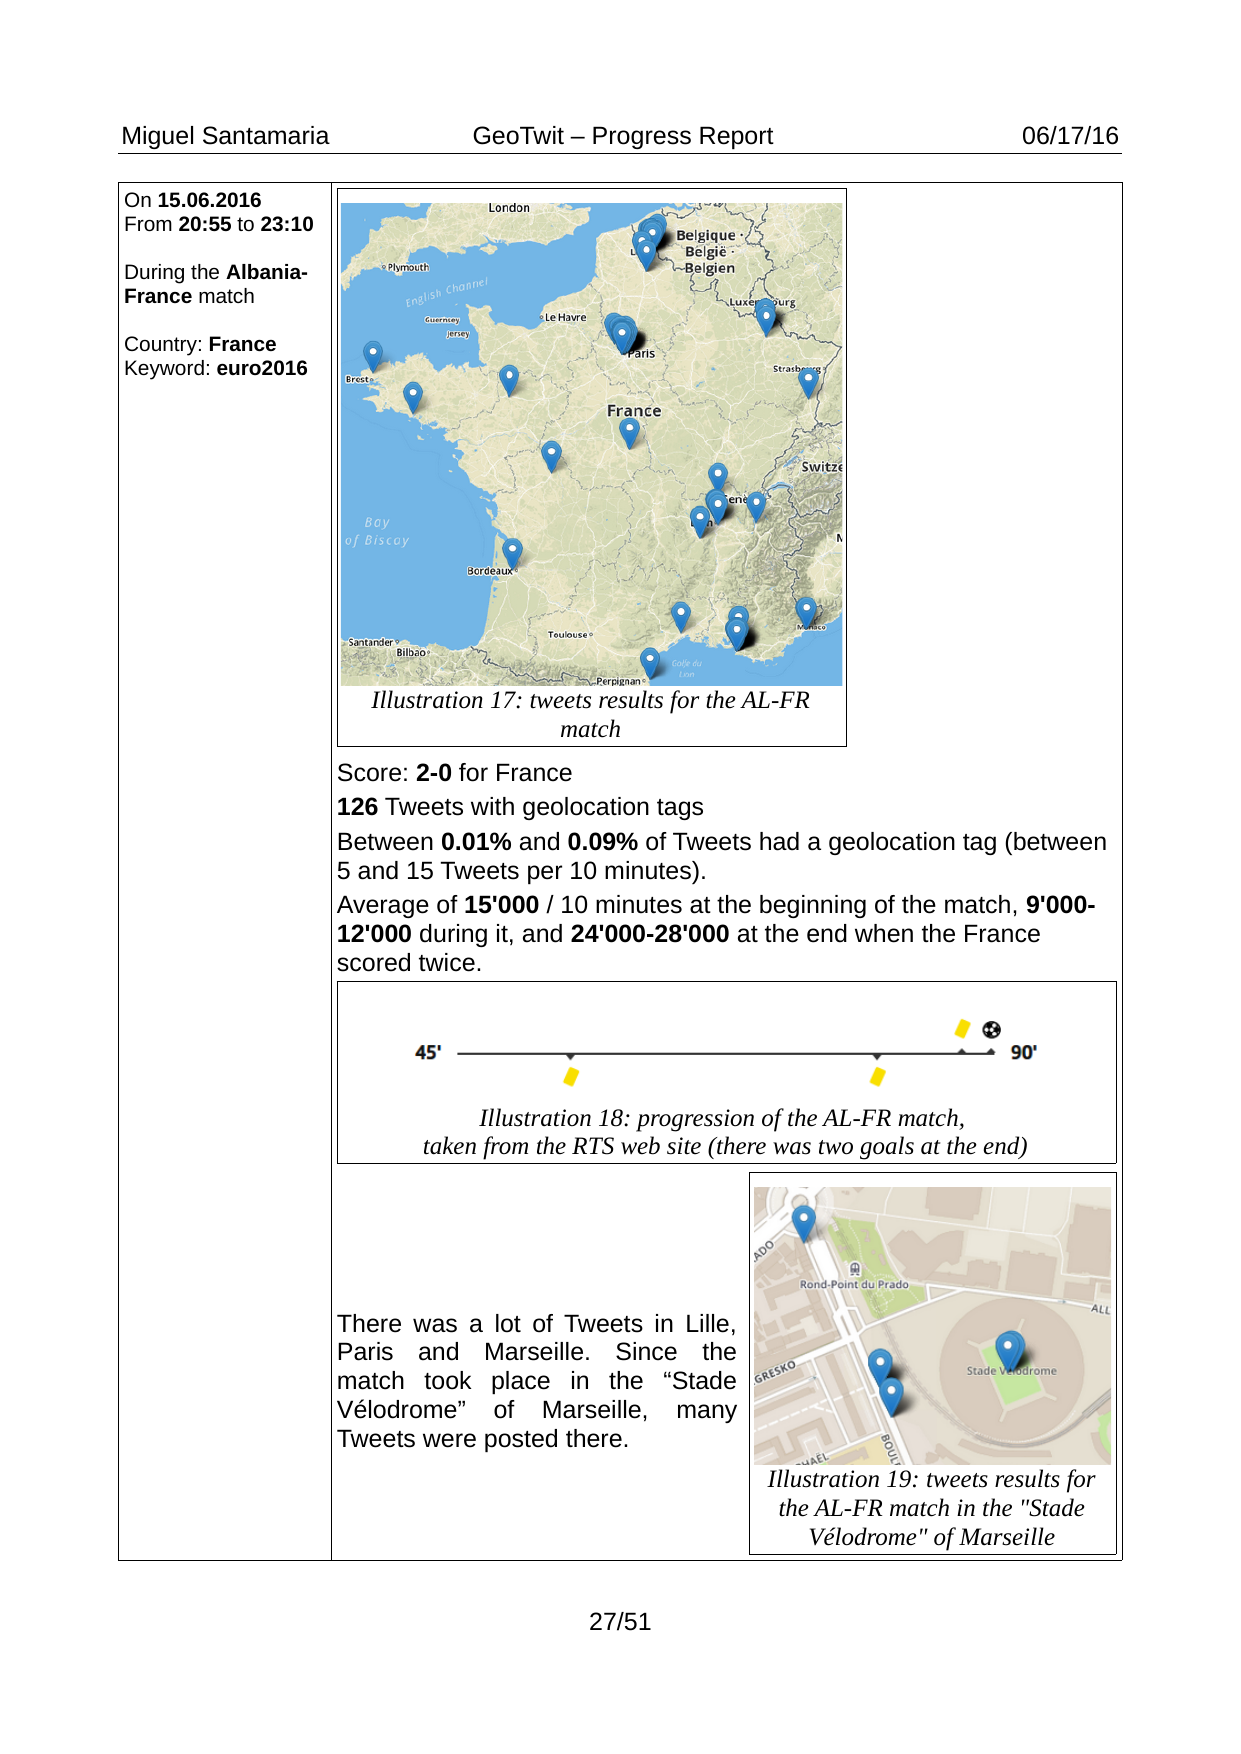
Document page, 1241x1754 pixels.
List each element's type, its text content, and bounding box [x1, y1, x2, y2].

picture [402, 996, 1051, 1103]
table_cell Score: 2-0 for France 126 Tweets with geolocation tags Between 0.01% and 0.09% of Tweets had a geolocation tag (between 5 and 15 Tweets per 10 minutes). Average of 15'000 / 10 minutes at the beginning of the match, 9'000-12'000 during it, and 24'000-28'000 at the end when the France scored twice. There was a lot of Tweets in Lille, Paris and Marseille. Since the match took place in the “Stade Vélodrome” of Marseille, many Tweets were posted there. [332, 183, 1122, 1560]
picture [340, 203, 843, 686]
picture [754, 1187, 1112, 1465]
table_cell On 15.06.2016 From 20:55 to 23:10 During the Albania-France match Country: France Keyword: euro2016 [119, 183, 331, 1560]
